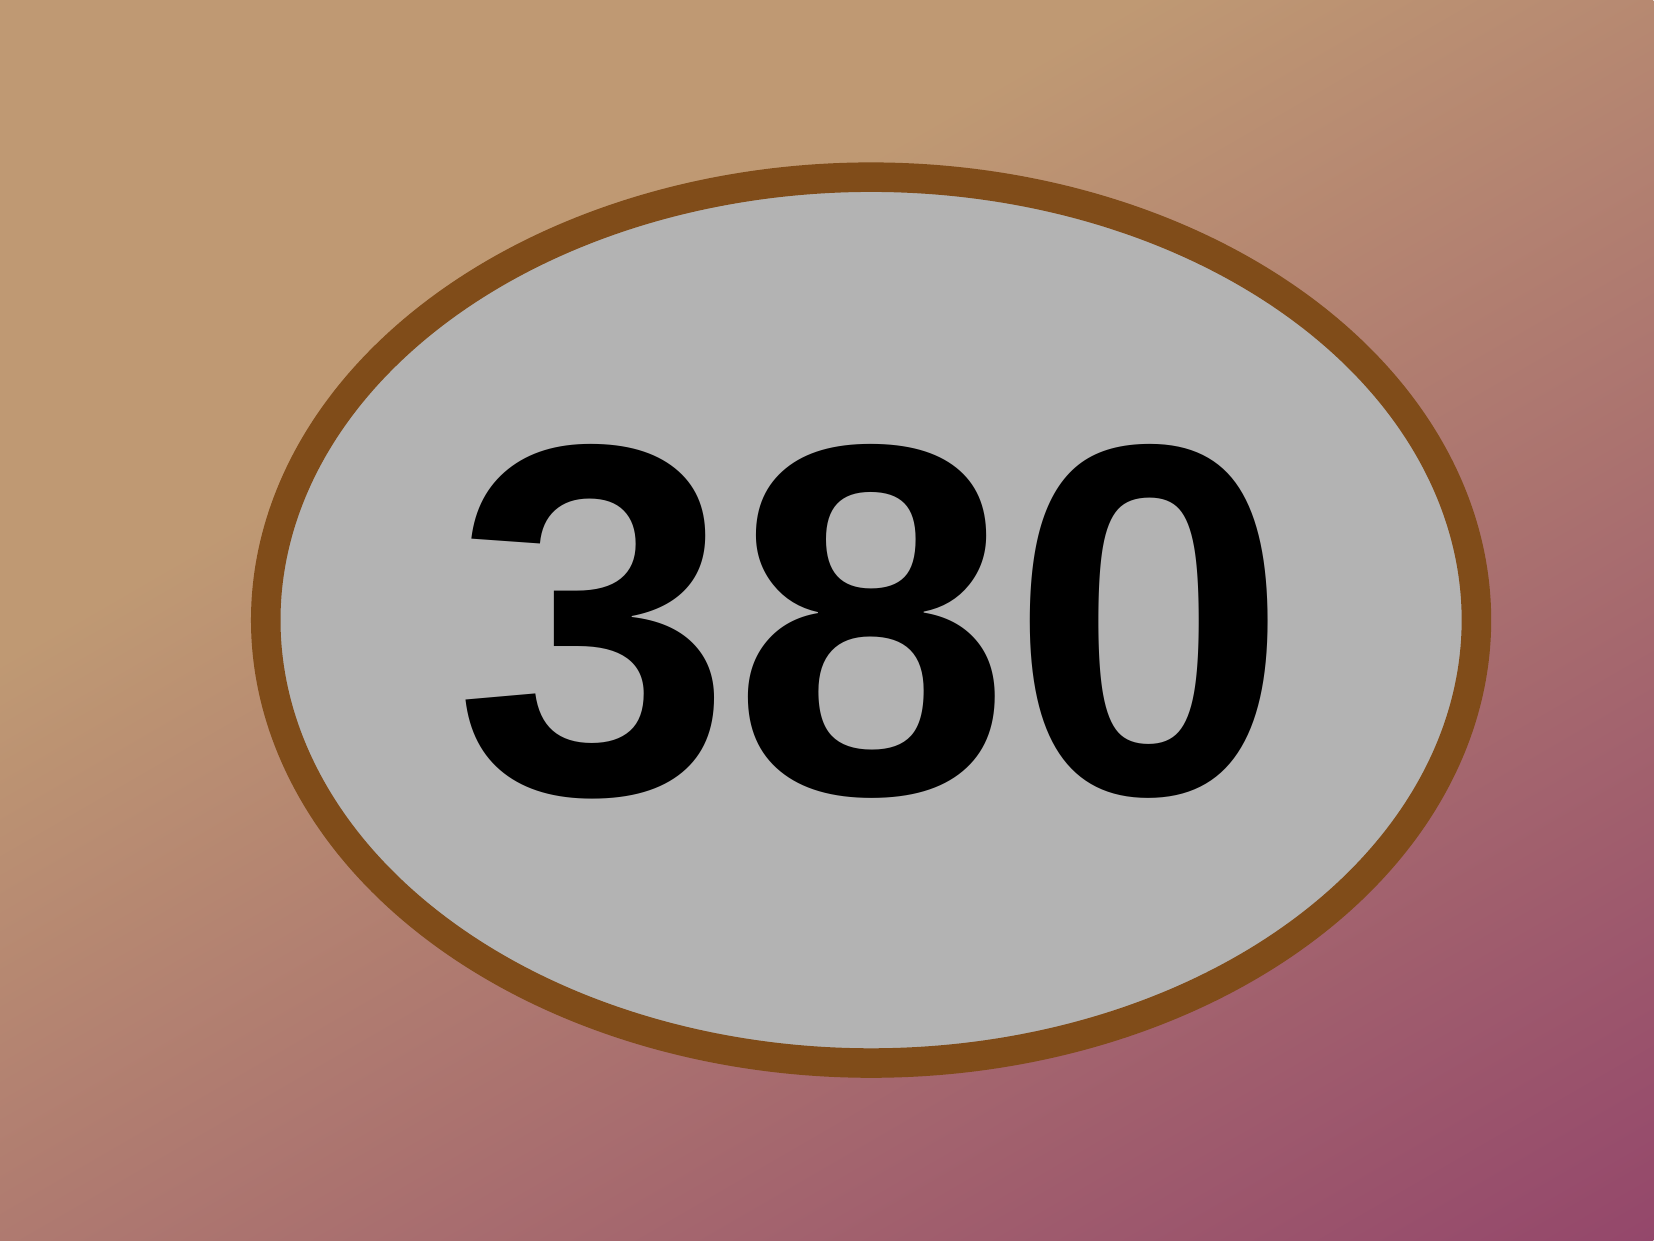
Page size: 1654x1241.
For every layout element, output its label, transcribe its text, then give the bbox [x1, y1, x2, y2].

text_box 380 [265, 177, 1477, 1064]
